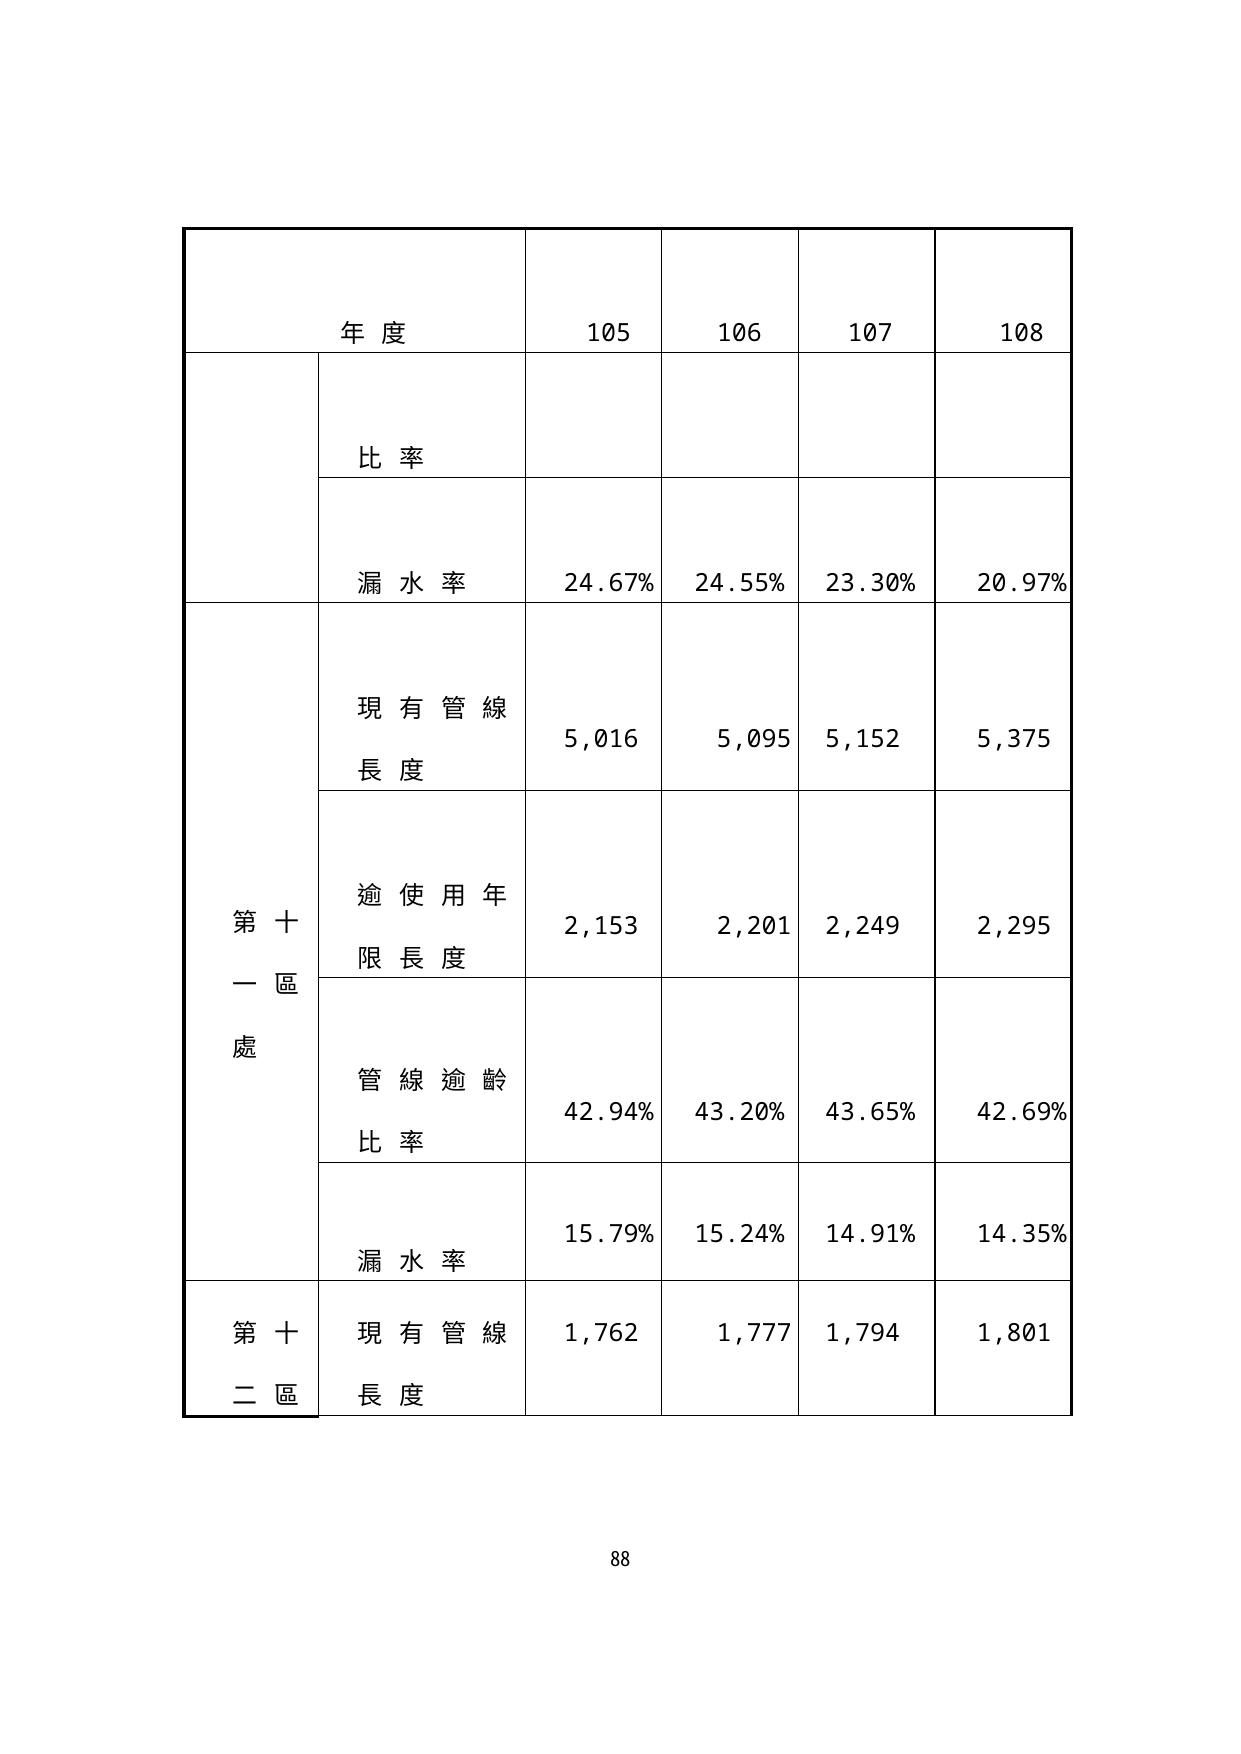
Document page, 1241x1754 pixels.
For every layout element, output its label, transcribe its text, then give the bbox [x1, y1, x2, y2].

table_cell 第十二區 [186, 1281, 318, 1415]
table_cell 2,153 [526, 791, 661, 977]
table_header 105 [526, 230, 661, 352]
table_cell [936, 353, 1070, 477]
table_cell 14.35% [936, 1163, 1070, 1280]
table_cell 14.91% [799, 1163, 934, 1280]
table_cell 1,777 [662, 1281, 798, 1415]
table_header 年度 [186, 230, 525, 352]
table_cell [186, 353, 318, 602]
table_header 107 [799, 230, 934, 352]
table_cell 42.94% [526, 978, 661, 1162]
table_cell 15.24% [662, 1163, 798, 1280]
table_cell 1,762 [526, 1281, 661, 1415]
table_cell [526, 353, 661, 477]
table_cell 2,295 [936, 791, 1070, 977]
table_cell 現有管線長度 [319, 603, 525, 790]
table_cell 20.97% [936, 478, 1070, 602]
table_cell 43.20% [662, 978, 798, 1162]
table_cell 現有管線長度 [319, 1281, 525, 1415]
table_cell [799, 353, 934, 477]
table_cell 5,095 [662, 603, 798, 790]
table_cell 5,152 [799, 603, 934, 790]
table_cell 24.55% [662, 478, 798, 602]
table_cell 23.30% [799, 478, 934, 602]
table_cell 漏水率 [319, 1163, 525, 1280]
table_cell 比率 [319, 353, 525, 477]
table_cell 1,794 [799, 1281, 934, 1415]
table_cell 第十一區處 [186, 603, 318, 1280]
table_cell 5,016 [526, 603, 661, 790]
table_cell 15.79% [526, 1163, 661, 1280]
table_cell 42.69% [936, 978, 1070, 1162]
table_cell 43.65% [799, 978, 934, 1162]
table_cell 2,201 [662, 791, 798, 977]
table_cell 2,249 [799, 791, 934, 977]
table_cell 5,375 [936, 603, 1070, 790]
table_cell 24.67% [526, 478, 661, 602]
table_header 108 [936, 230, 1070, 352]
table_cell 漏水率 [319, 478, 525, 602]
table_cell 逾使用年限長度 [319, 791, 525, 977]
table_cell 管線逾齡比率 [319, 978, 525, 1162]
table_cell [662, 353, 798, 477]
table_header 106 [662, 230, 798, 352]
table_cell 1,801 [936, 1281, 1070, 1415]
